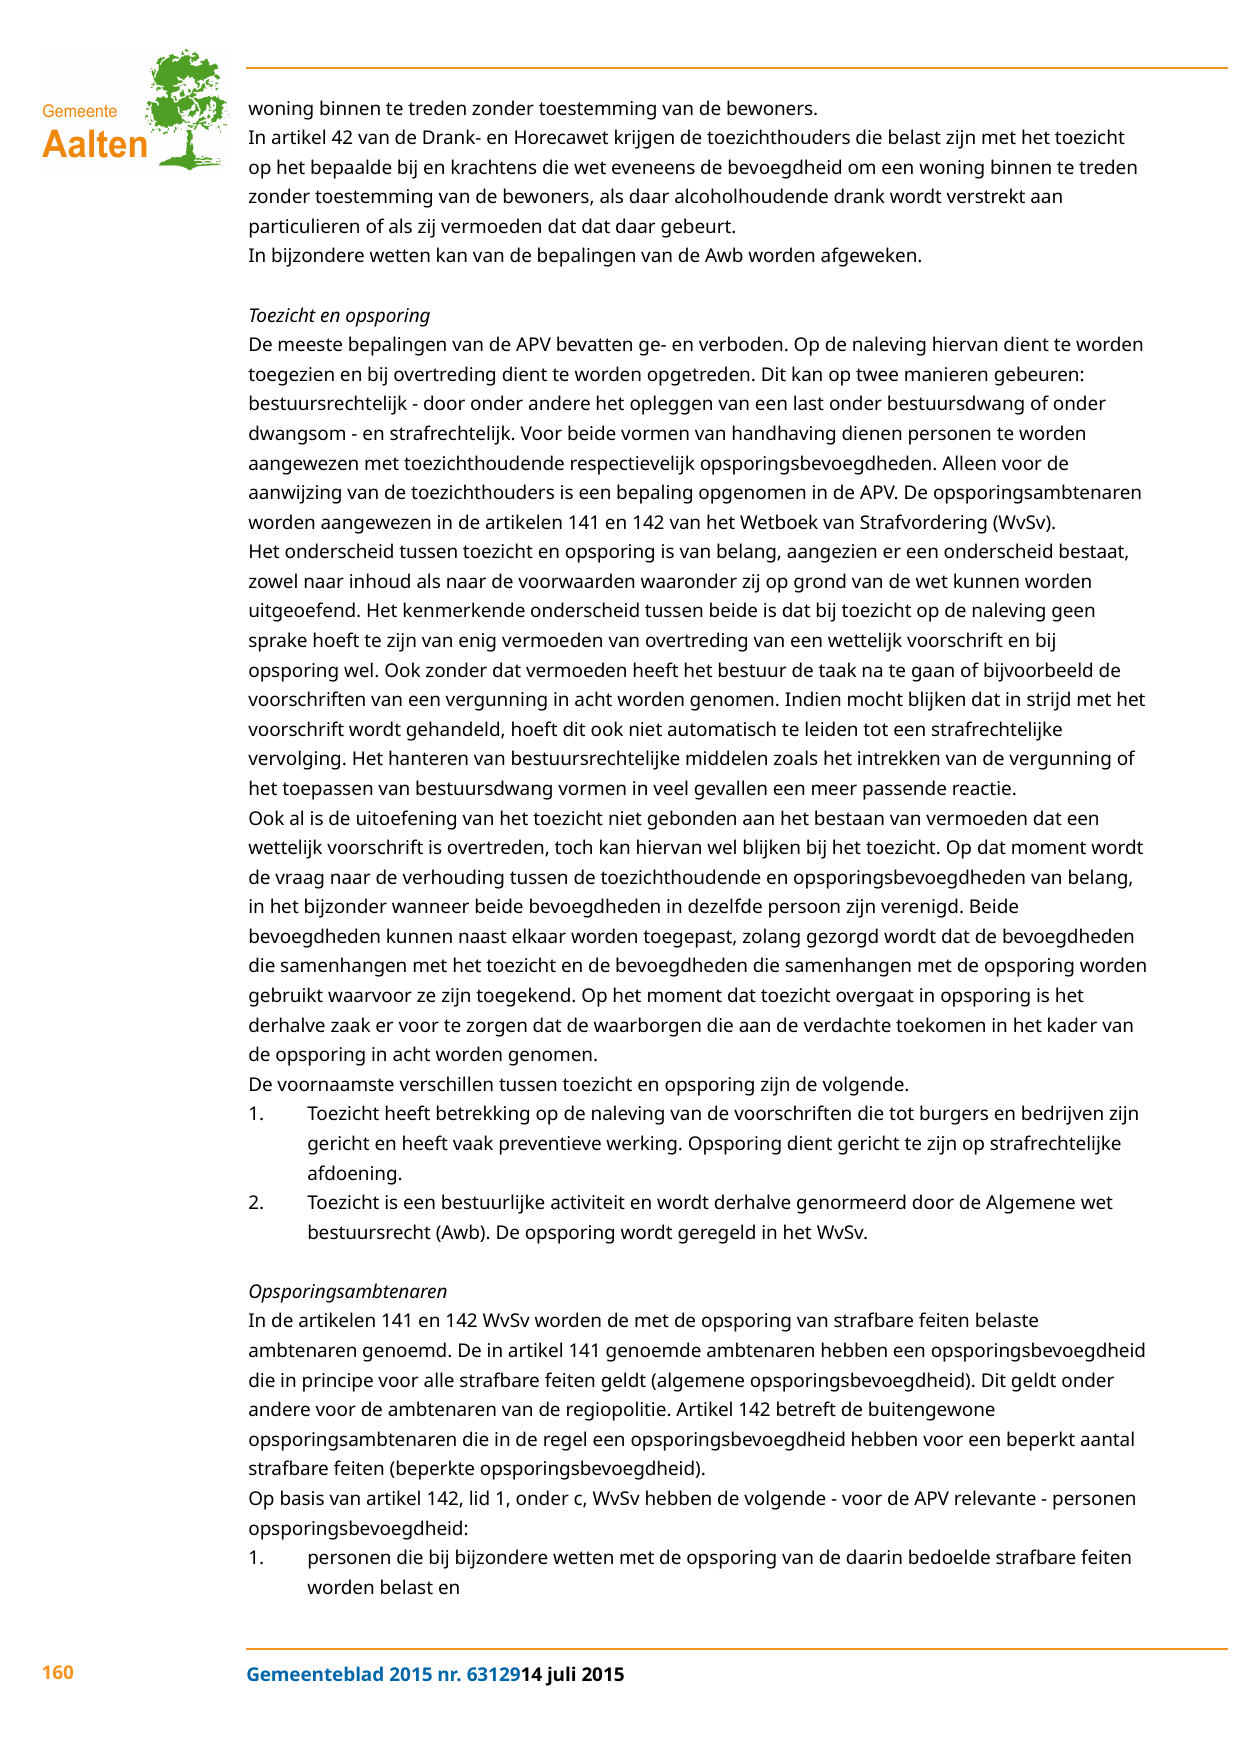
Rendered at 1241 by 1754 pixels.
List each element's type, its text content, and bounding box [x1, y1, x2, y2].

text De meeste bepalingen van de APV bevatten ge- en verboden. Op de naleving hiervan dient te worden toegezien en bij overtreding dient te worden opgetreden. Dit kan op twee manieren gebeuren: bestuursrechtelijk - door onder andere het opleggen van een last onder bestuursdwang of onder dwangsom - en strafrechtelijk. Voor beide vormen van handhaving dienen personen te worden aangewezen met toezichthoudende respectievelijk opsporingsbevoegdheden. Alleen voor de aanwijzing van de toezichthouders is een bepaling opgenomen in de APV. De opsporingsambtenaren worden aangewezen in de artikelen 141 en 142 van het Wetboek van Strafvordering (WvSv). [248, 331, 1152, 535]
text In de artikelen 141 en 142 WvSv worden de met de opsporing van strafbare feiten belaste ambtenaren genoemd. De in artikel 141 genoemde ambtenaren hebben een opsporingsbevoegdheid die in principe voor alle strafbare feiten geldt (algemene opsporingsbevoegdheid). Dit geldt onder andere voor de ambtenaren van de regiopolitie. Artikel 142 betreft de buitengewone opsporingsambtenaren die in de regel een opsporingsbevoegdheid hebben voor een beperkt aantal strafbare feiten (beperkte opsporingsbevoegdheid). [248, 1308, 1152, 1481]
text In artikel 42 van de Drank- en Horecawet krijgen de toezichthouders die belast zijn met het toezicht op het bepaalde bij en krachtens die wet eveneens de bevoegdheid om een woning binnen te treden zonder toestemming van de bewoners, als daar alcoholhoudende drank wordt verstrekt aan particulieren of als zij vermoeden dat dat daar gebeurt. [248, 124, 1152, 239]
picture [41, 47, 231, 172]
text Het onderscheid tussen toezicht en opsporing is van belang, aangezien er een onderscheid bestaat, zowel naar inhoud als naar de voorwaarden waaronder zij op grond van de wet kunnen worden uitgeoefend. Het kenmerkende onderscheid tussen beide is dat bij toezicht op de naleving geen sprake hoeft te zijn van enig vermoeden van overtreding van een wettelijk voorschrift en bij opsporing wel. Ook zonder dat vermoeden heeft het bestuur de taak na te gaan of bijvoorbeeld de voorschriften van een vergunning in acht worden genomen. Indien mocht blijken dat in strijd met het voorschrift wordt gehandeld, hoeft dit ook niet automatisch te leiden tot een strafrechtelijke vervolging. Het hanteren van bestuursrechtelijke middelen zoals het intrekken van de vergunning of het toepassen van bestuursdwang vormen in veel gevallen een meer passende reactie. [248, 538, 1152, 801]
text In bijzondere wetten kan van de bepalingen van de Awb worden afgeweken. [248, 243, 1152, 268]
list Toezicht heeft betrekking op de naleving van de voorschriften die tot burgers en bedrijven zijn gericht en heeft vaak preventieve werking. Opsporing dient gericht te zijn op strafrechtelijke afdoening. [248, 1101, 1152, 1186]
list Toezicht is een bestuurlijke activiteit en wordt derhalve genormeerd door de Algemene wet bestuursrecht (Awb). De opsporing wordt geregeld in het WvSv. [248, 1189, 1152, 1245]
text Op basis van artikel 142, lid 1, onder c, WvSv hebben de volgende - voor de APV relevante - personen opsporingsbevoegdheid: [248, 1485, 1152, 1541]
text Toezicht en opsporing [248, 302, 1152, 328]
text Opsporingsambtenaren [248, 1278, 1152, 1304]
list personen die bij bijzondere wetten met de opsporing van de daarin bedoelde strafbare feiten worden belast en [248, 1544, 1152, 1600]
text woning binnen te treden zonder toestemming van de bewoners. [248, 95, 1152, 121]
text De voornaamste verschillen tussen toezicht en opsporing zijn de volgende. [248, 1071, 1152, 1097]
text Ook al is de uitoefening van het toezicht niet gebonden aan het bestaan van vermoeden dat een wettelijk voorschrift is overtreden, toch kan hiervan wel blijken bij het toezicht. Op dat moment wordt de vraag naar de verhouding tussen de toezichthoudende en opsporingsbevoegdheden van belang, in het bijzonder wanneer beide bevoegdheden in dezelfde persoon zijn verenigd. Beide bevoegdheden kunnen naast elkaar worden toegepast, zolang gezorgd wordt dat de bevoegdheden die samenhangen met het toezicht en de bevoegdheden die samenhangen met de opsporing worden gebruikt waarvoor ze zijn toegekend. Op het moment dat toezicht overgaat in opsporing is het derhalve zaak er voor te zorgen dat de waarborgen die aan de verdachte toekomen in het kader van de opsporing in acht worden genomen. [248, 805, 1152, 1067]
